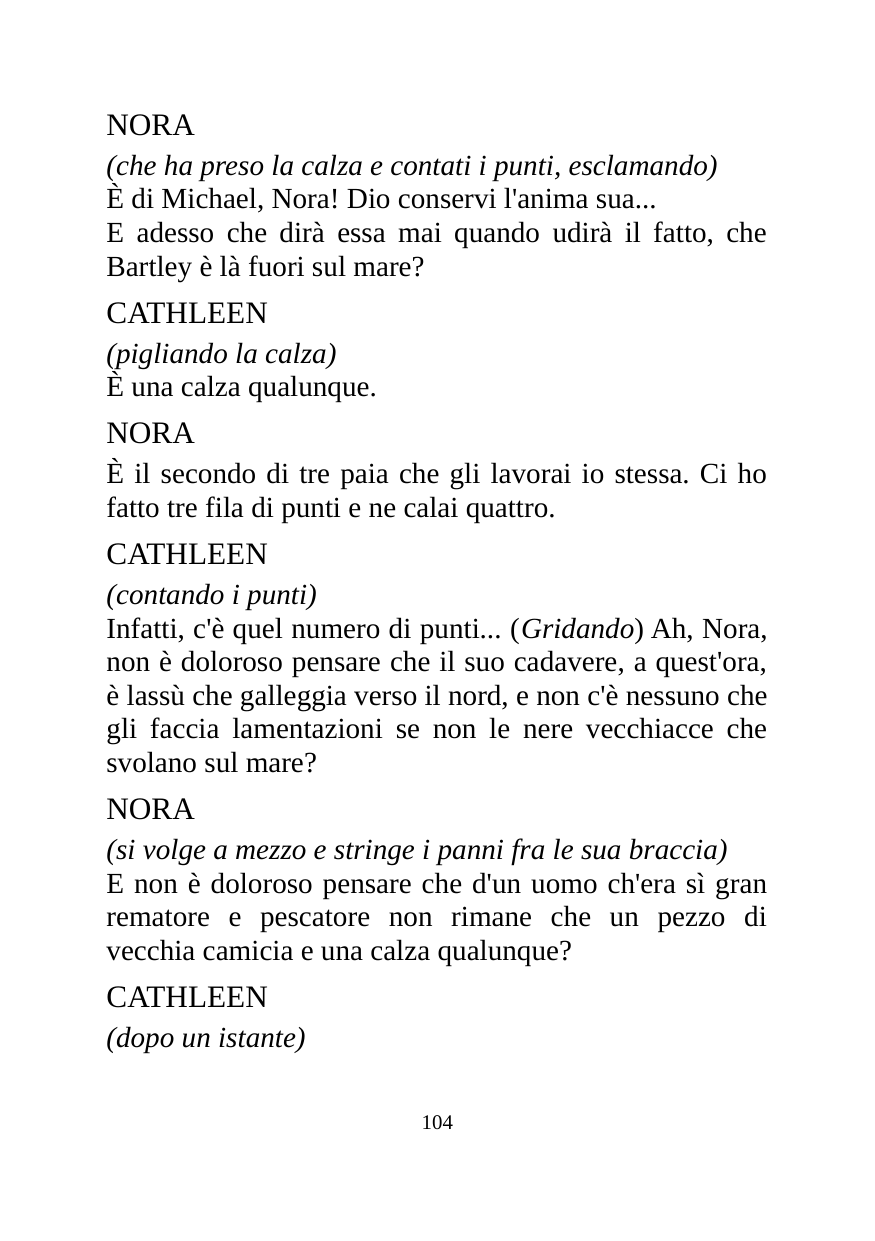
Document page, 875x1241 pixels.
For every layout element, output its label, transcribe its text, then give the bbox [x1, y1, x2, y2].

text (contando i punti) [106, 577, 768, 611]
text È di Michael, Nora! Dio conservi l'anima sua... [106, 182, 768, 215]
text È il secondo di tre paia che gli lavorai io stessa. Ci ho fatto tre fila di punti e ne calai quattro. [106, 457, 768, 524]
text (si volge a mezzo e stringe i panni fra le sua braccia) [106, 832, 768, 866]
text E adesso che dirà essa mai quando udirà il fatto, che Bartley è là fuori sul mare? [106, 215, 768, 282]
text CATHLEEN [106, 294, 768, 330]
text Infatti, c'è quel numero di punti... (Gridando) Ah, Nora, non è doloroso pensare che il suo cadavere, a quest'ora, è lassù che galleggia verso il nord, e non c'è nessuno che gli faccia lamentazioni se non le nere vecchiacce che svolano sul mare? [106, 611, 768, 779]
text E non è doloroso pensare che d'un uomo ch'era sì gran rematore e pescatore non rimane che un pezzo di vecchia camicia e una calza qualunque? [106, 866, 768, 966]
text NORA [106, 790, 768, 826]
text CATHLEEN [106, 536, 768, 571]
text NORA [106, 415, 768, 451]
text CATHLEEN [106, 978, 768, 1014]
text NORA [106, 106, 768, 142]
text (pigliando la calza) [106, 336, 768, 369]
text (che ha preso la calza e contati i punti, esclamando) [106, 148, 768, 182]
text (dopo un istante) [106, 1020, 768, 1054]
text È una calza qualunque. [106, 369, 768, 403]
